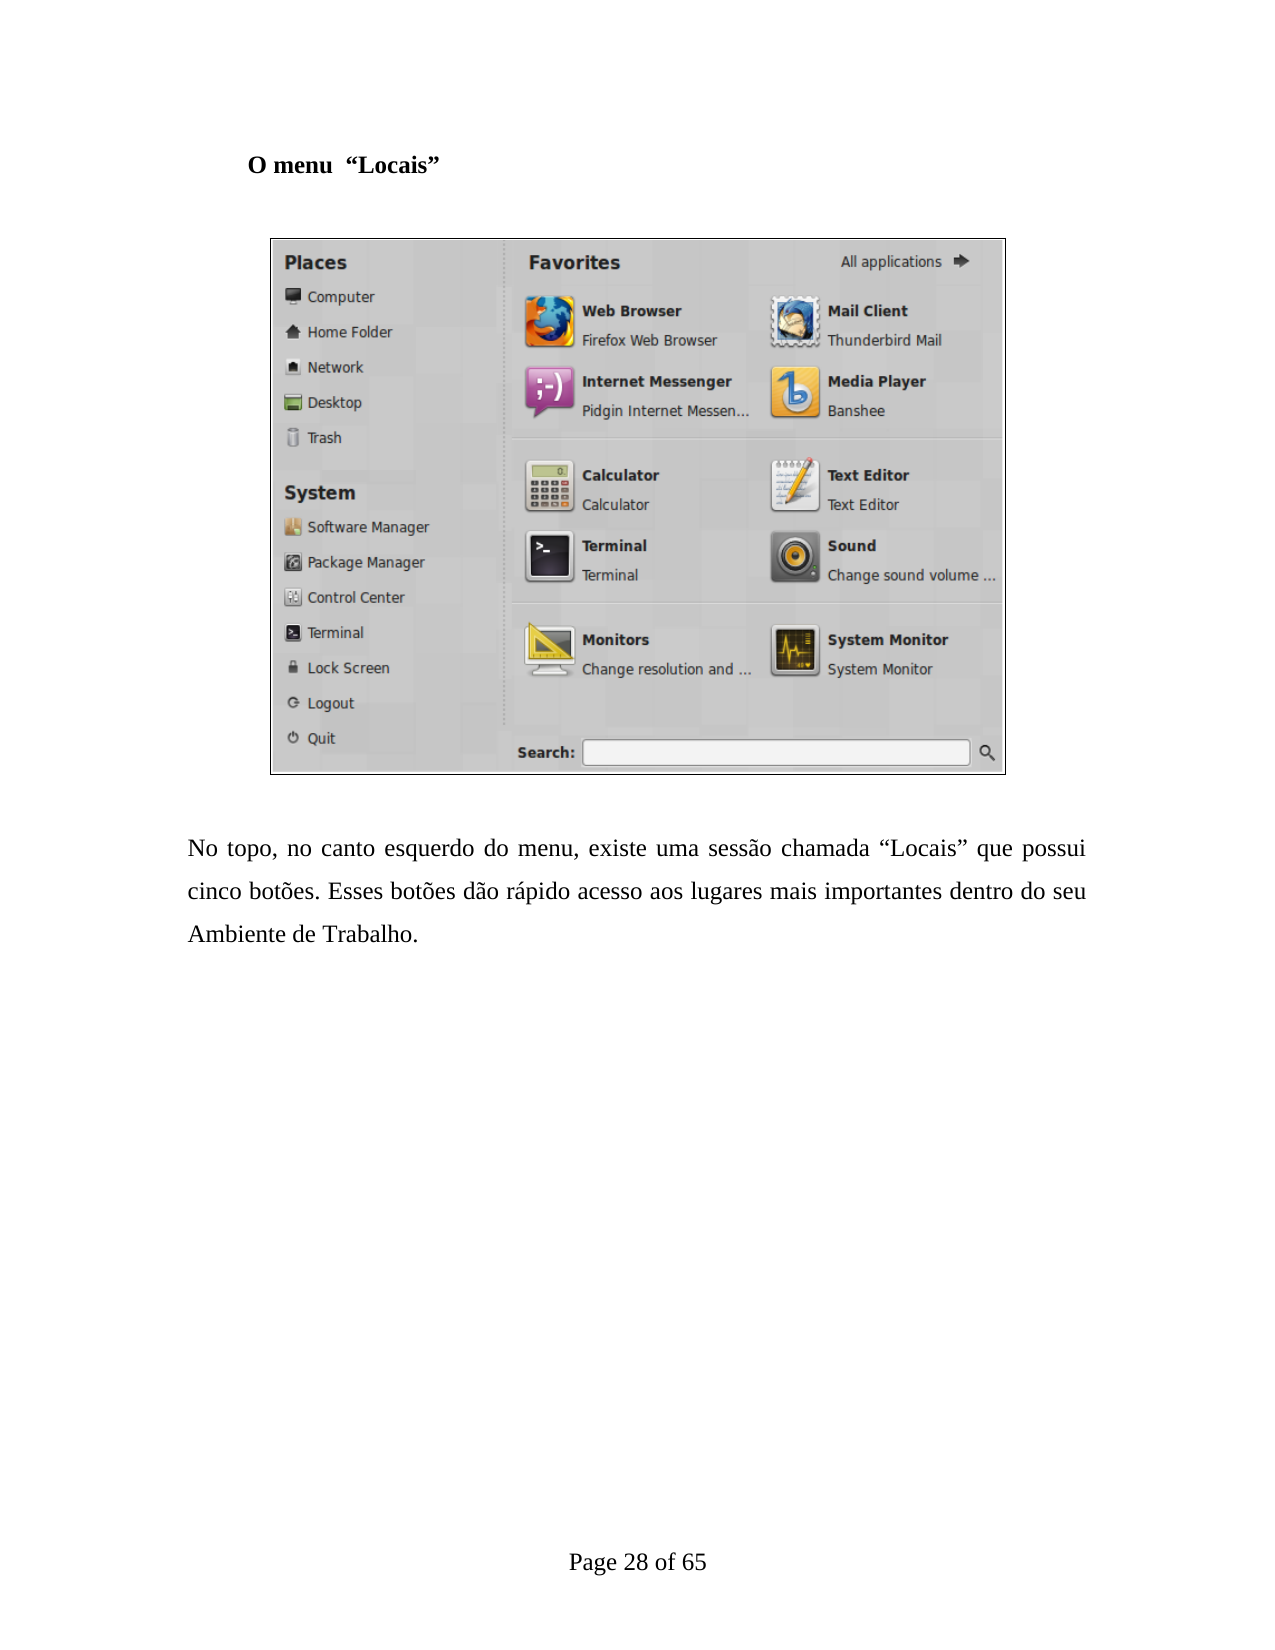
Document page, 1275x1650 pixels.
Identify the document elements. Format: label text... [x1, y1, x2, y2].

text No topo, no canto esquerdo do menu, existe uma sessão chamada “Locais” que possui cinco botões. Esses botões dão rápido acesso aos lugares mais importantes dentro do seu Ambiente de Trabalho. [187, 833, 1087, 948]
picture [272, 240, 1003, 772]
subtitle O menu “Locais” [187, 150, 1087, 179]
